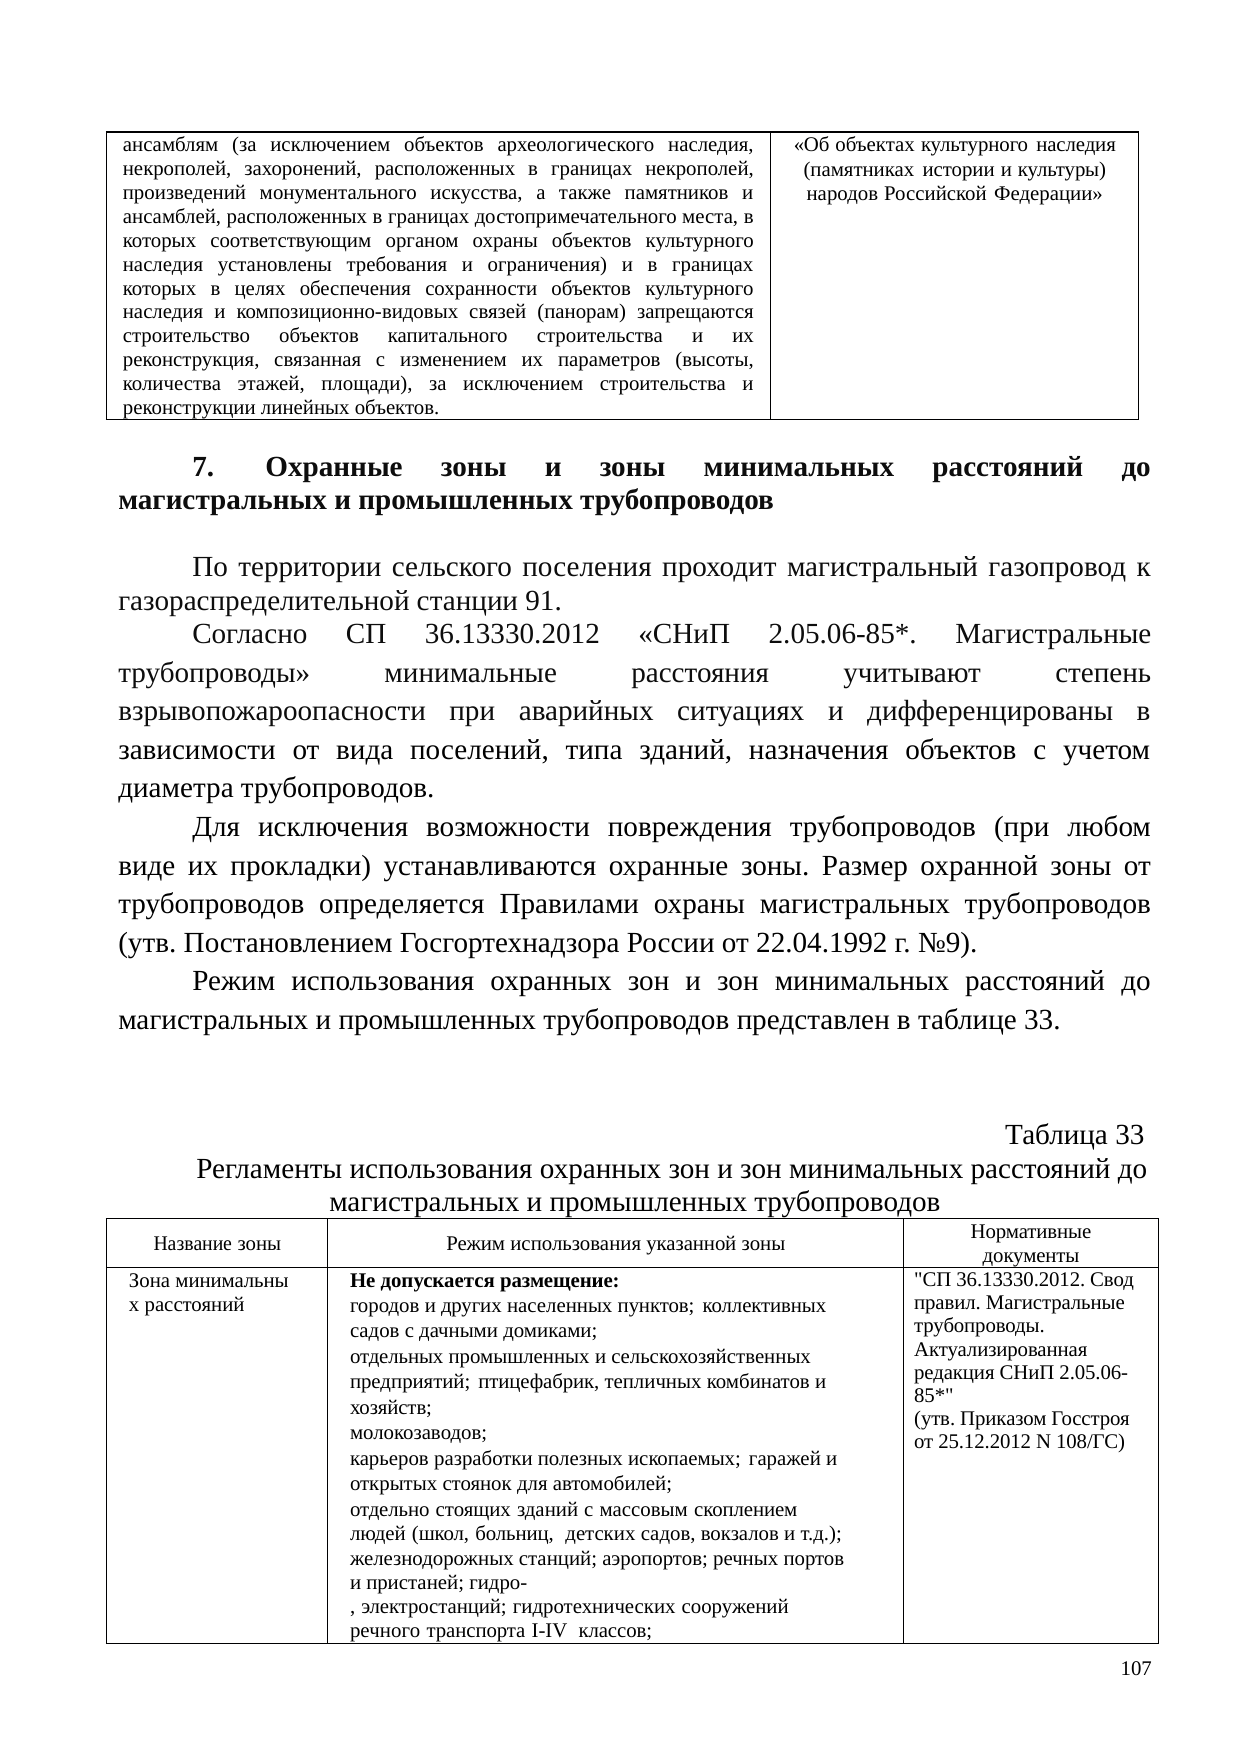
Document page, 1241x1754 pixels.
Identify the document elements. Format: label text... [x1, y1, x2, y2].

table_header Нормативные документы [904, 1219, 1158, 1267]
list Охранные зоны и зоны минимальных расстояний до магистральных и промышленных трубопроводов [118, 449, 1152, 516]
text Согласно СП 36.13330.2012 «СНиП 2.05.06-85*. Магистральные трубопроводы» минимальные расстояния учитывают степень взрывопожароопасности при аварийных ситуациях и дифференцированы в зависимости от вида поселений, типа зданий, назначения объектов с учетом диаметра трубопроводов. [118, 616, 1152, 804]
text Таблица 33 [118, 1117, 1152, 1151]
table_cell "СП 36.13330.2012. Свод правил. Магистральные трубопроводы. Актуализированная редакция СНиП 2.05.06-85*" (утв. Приказом Госстроя от 25.12.2012 N 108/ГС) [904, 1268, 1158, 1642]
list По территории сельского поселения проходит магистральный газопровод к газораспределительной станции 91. [118, 549, 1152, 616]
table_header Название зоны [107, 1219, 327, 1267]
table_cell «Об объектах культурного наследия (памятниках истории и культуры) народов Российской Федерации» [771, 133, 1138, 419]
table_cell Зона минимальны х расстояний [107, 1268, 327, 1642]
text Для исключения возможности повреждения трубопроводов (при любом виде их прокладки) устанавливаются охранные зоны. Размер охранной зоны от трубопроводов определяется Правилами охраны магистральных трубопроводов (утв. Постановлением Госгортехнадзора России от 22.04.1992 г. №9). [118, 809, 1152, 958]
text Режим использования охранных зон и зон минимальных расстояний до магистральных и промышленных трубопроводов представлен в таблице 33. [118, 963, 1152, 1035]
table_cell Не допускается размещение: городов и других населенных пунктов; коллективных садов с дачными домиками; отдельных промышленных и сельскохозяйственных предприятий; птицефабрик, тепличных комбинатов и хозяйств; молокозаводов; карьеров разработки полезных ископаемых; гаражей и открытых стоянок для автомобилей; отдельно стоящих зданий с массовым скоплением людей (школ, больниц, детских садов, вокзалов и т.д.); железнодорожных станций; аэропортов; речных портов и пристаней; гидро- , электростанций; гидротехнических сооружений речного транспорта I-IV классов; [328, 1268, 903, 1642]
list Регламенты использования охранных зон и зон минимальных расстояний до магистральных и промышленных трубопроводов [118, 1151, 1152, 1218]
table_cell ансамблям (за исключением объектов археологического наследия, некрополей, захоронений, расположенных в границах некрополей, произведений монументального искусства, а также памятников и ансамблей, расположенных в границах достопримечательного места, в которых соответствующим органом охраны объектов культурного наследия установлены требования и ограничения) и в границах которых в целях обеспечения сохранности объектов культурного наследия и композиционно-видовых связей (панорам) запрещаются строительство объектов капитального строительства и их реконструкция, связанная с изменением их параметров (высоты, количества этажей, площади), за исключением строительства и реконструкции линейных объектов. [107, 133, 770, 419]
table_header Режим использования указанной зоны [328, 1219, 903, 1267]
